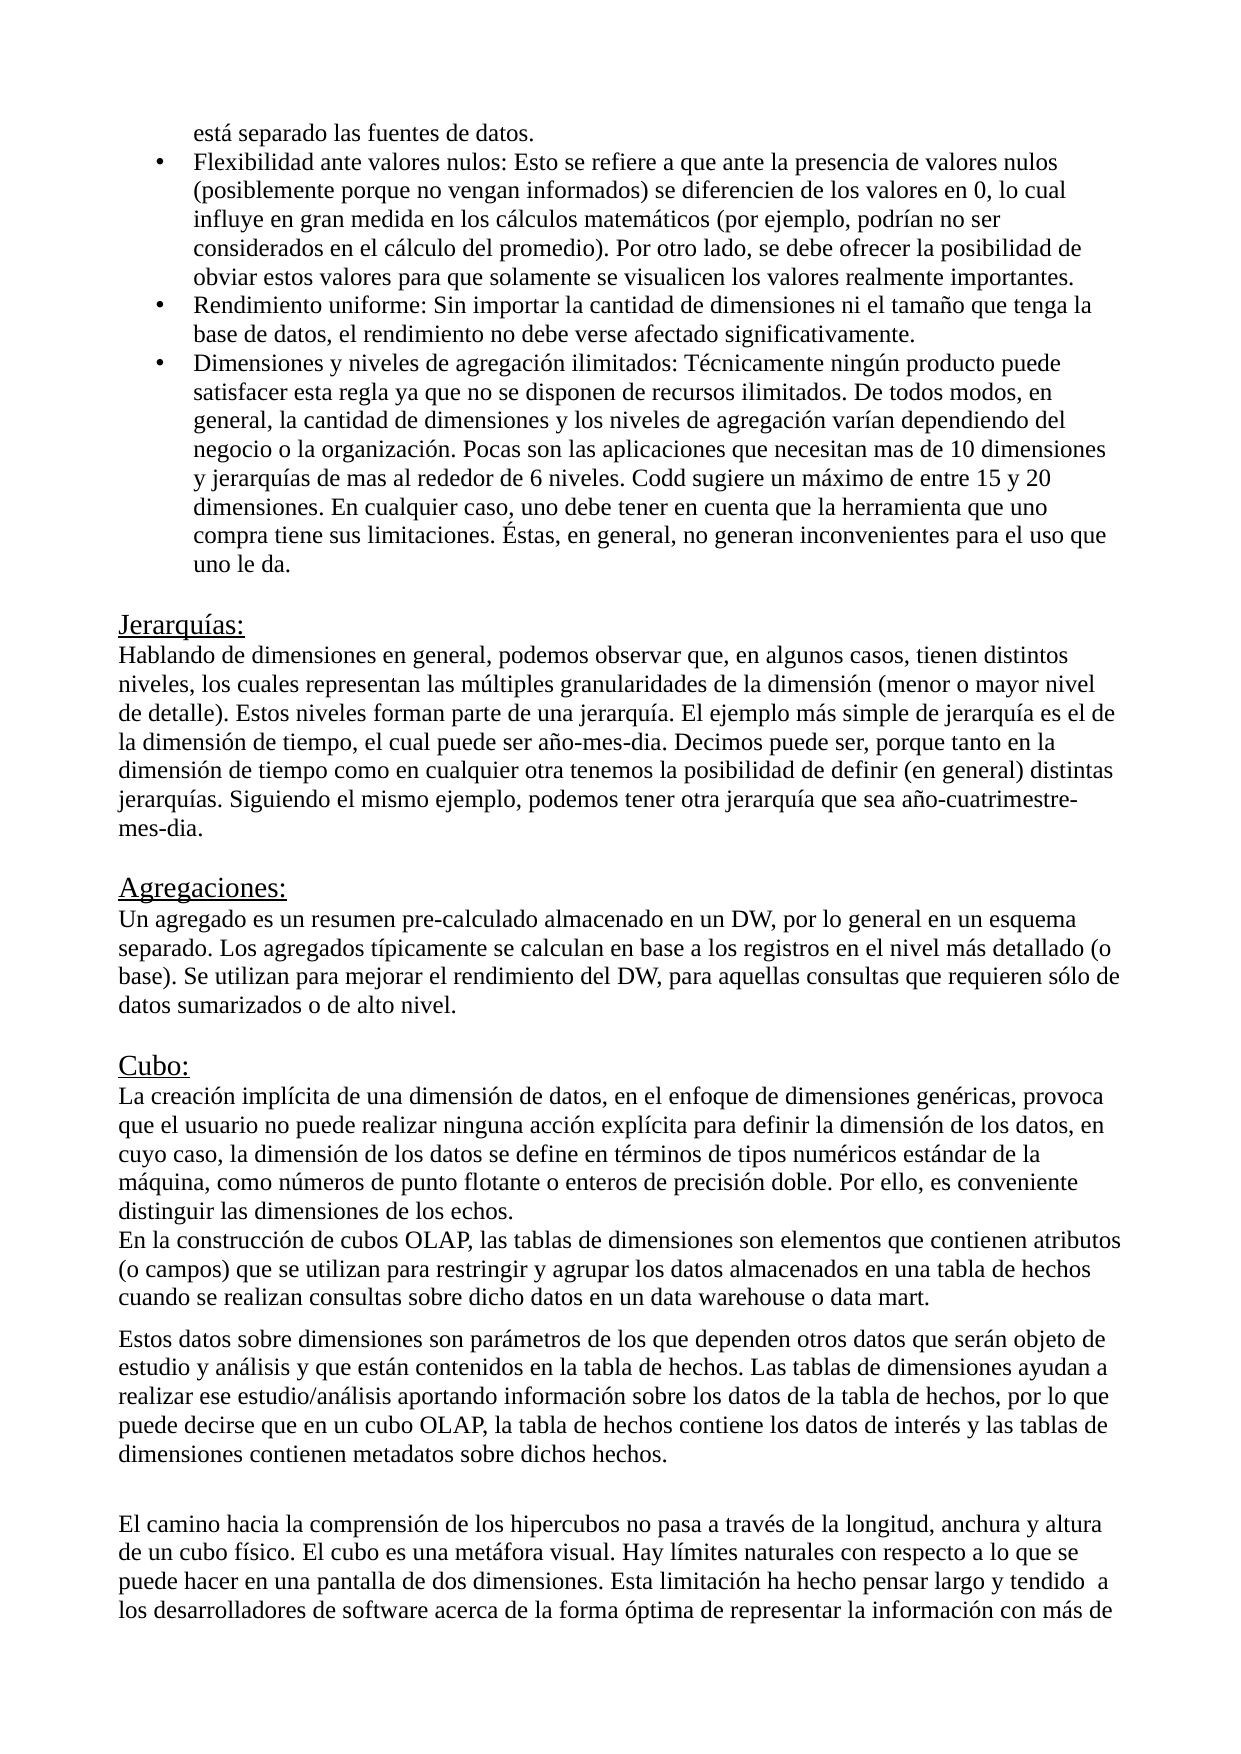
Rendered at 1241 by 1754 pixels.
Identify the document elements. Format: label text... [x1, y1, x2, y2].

list Dimensiones y niveles de agregación ilimitados: Técnicamente ningún producto puede satisfacer esta regla ya que no se disponen de recursos ilimitados. De todos modos, en general, la cantidad de dimensiones y los niveles de agregación varían dependiendo del negocio o la organización. Pocas son las aplicaciones que necesitan mas de 10 dimensiones y jerarquías de mas al rededor de 6 niveles. Codd sugiere un máximo de entre 15 y 20 dimensiones. En cualquier caso, uno debe tener en cuenta que la herramienta que uno compra tiene sus limitaciones. Éstas, en general, no generan inconvenientes para el uso que uno le da. [156, 348, 1122, 578]
text La creación implícita de una dimensión de datos, en el enfoque de dimensiones genéricas, provoca que el usuario no puede realizar ninguna acción explícita para definir la dimensión de los datos, en cuyo caso, la dimensión de los datos se define en términos de tipos numéricos estándar de la máquina, como números de punto flotante o enteros de precisión doble. Por ello, es conveniente distinguir las dimensiones de los echos. [118, 1081, 1122, 1225]
text En la construcción de cubos OLAP, las tablas de dimensiones son elementos que contienen atributos (o campos) que se utilizan para restringir y agrupar los datos almacenados en una tabla de hechos cuando se realizan consultas sobre dicho datos en un data warehouse o data mart. [118, 1225, 1122, 1311]
text Hablando de dimensiones en general, podemos observar que, en algunos casos, tienen distintos niveles, los cuales representan las múltiples granularidades de la dimensión (menor o mayor nivel de detalle). Estos niveles forman parte de una jerarquía. El ejemplo más simple de jerarquía es el de la dimensión de tiempo, el cual puede ser año-mes-dia. Decimos puede ser, porque tanto en la dimensión de tiempo como en cualquier otra tenemos la posibilidad de definir (en general) distintas jerarquías. Siguiendo el mismo ejemplo, podemos tener otra jerarquía que sea año-cuatrimestre-mes-dia. [118, 640, 1122, 842]
text Agregaciones: [118, 870, 1122, 904]
text Un agregado es un resumen pre-calculado almacenado en un DW, por lo general en un esquema separado. Los agregados típicamente se calculan en base a los registros en el nivel más detallado (o base). Se utilizan para mejorar el rendimiento del DW, para aquellas consultas que requieren sólo de datos sumarizados o de alto nivel. [118, 904, 1122, 1019]
text Estos datos sobre dimensiones son parámetros de los que dependen otros datos que serán objeto de estudio y análisis y que están contenidos en la tabla de hechos. Las tablas de dimensiones ayudan a realizar ese estudio/análisis aportando información sobre los datos de la tabla de hechos, por lo que puede decirse que en un cubo OLAP, la tabla de hechos contiene los datos de interés y las tablas de dimensiones contienen metadatos sobre dichos hechos. [118, 1324, 1122, 1467]
list Rendimiento uniforme: Sin importar la cantidad de dimensiones ni el tamaño que tenga la base de datos, el rendimiento no debe verse afectado significativamente. [156, 291, 1122, 348]
list Flexibilidad ante valores nulos: Esto se refiere a que ante la presencia de valores nulos (posiblemente porque no vengan informados) se diferencien de los valores en 0, lo cual influye en gran medida en los cálculos matemáticos (por ejemplo, podrían no ser considerados en el cálculo del promedio). Por otro lado, se debe ofrecer la posibilidad de obviar estos valores para que solamente se visualicen los valores realmente importantes. [156, 147, 1122, 291]
text Cubo: [118, 1048, 1122, 1081]
text Jerarquías: [118, 607, 1122, 640]
text El camino hacia la comprensión de los hipercubos no pasa a través de la longitud, anchura y altura de un cubo físico. El cubo es una metáfora visual. Hay límites naturales con respecto a lo que se puede hacer en una pantalla de dos dimensiones. Esta limitación ha hecho pensar largo y tendido a los desarrolladores de software acerca de la forma óptima de representar la información con más de [118, 1509, 1122, 1624]
list está separado las fuentes de datos. [156, 118, 1122, 147]
